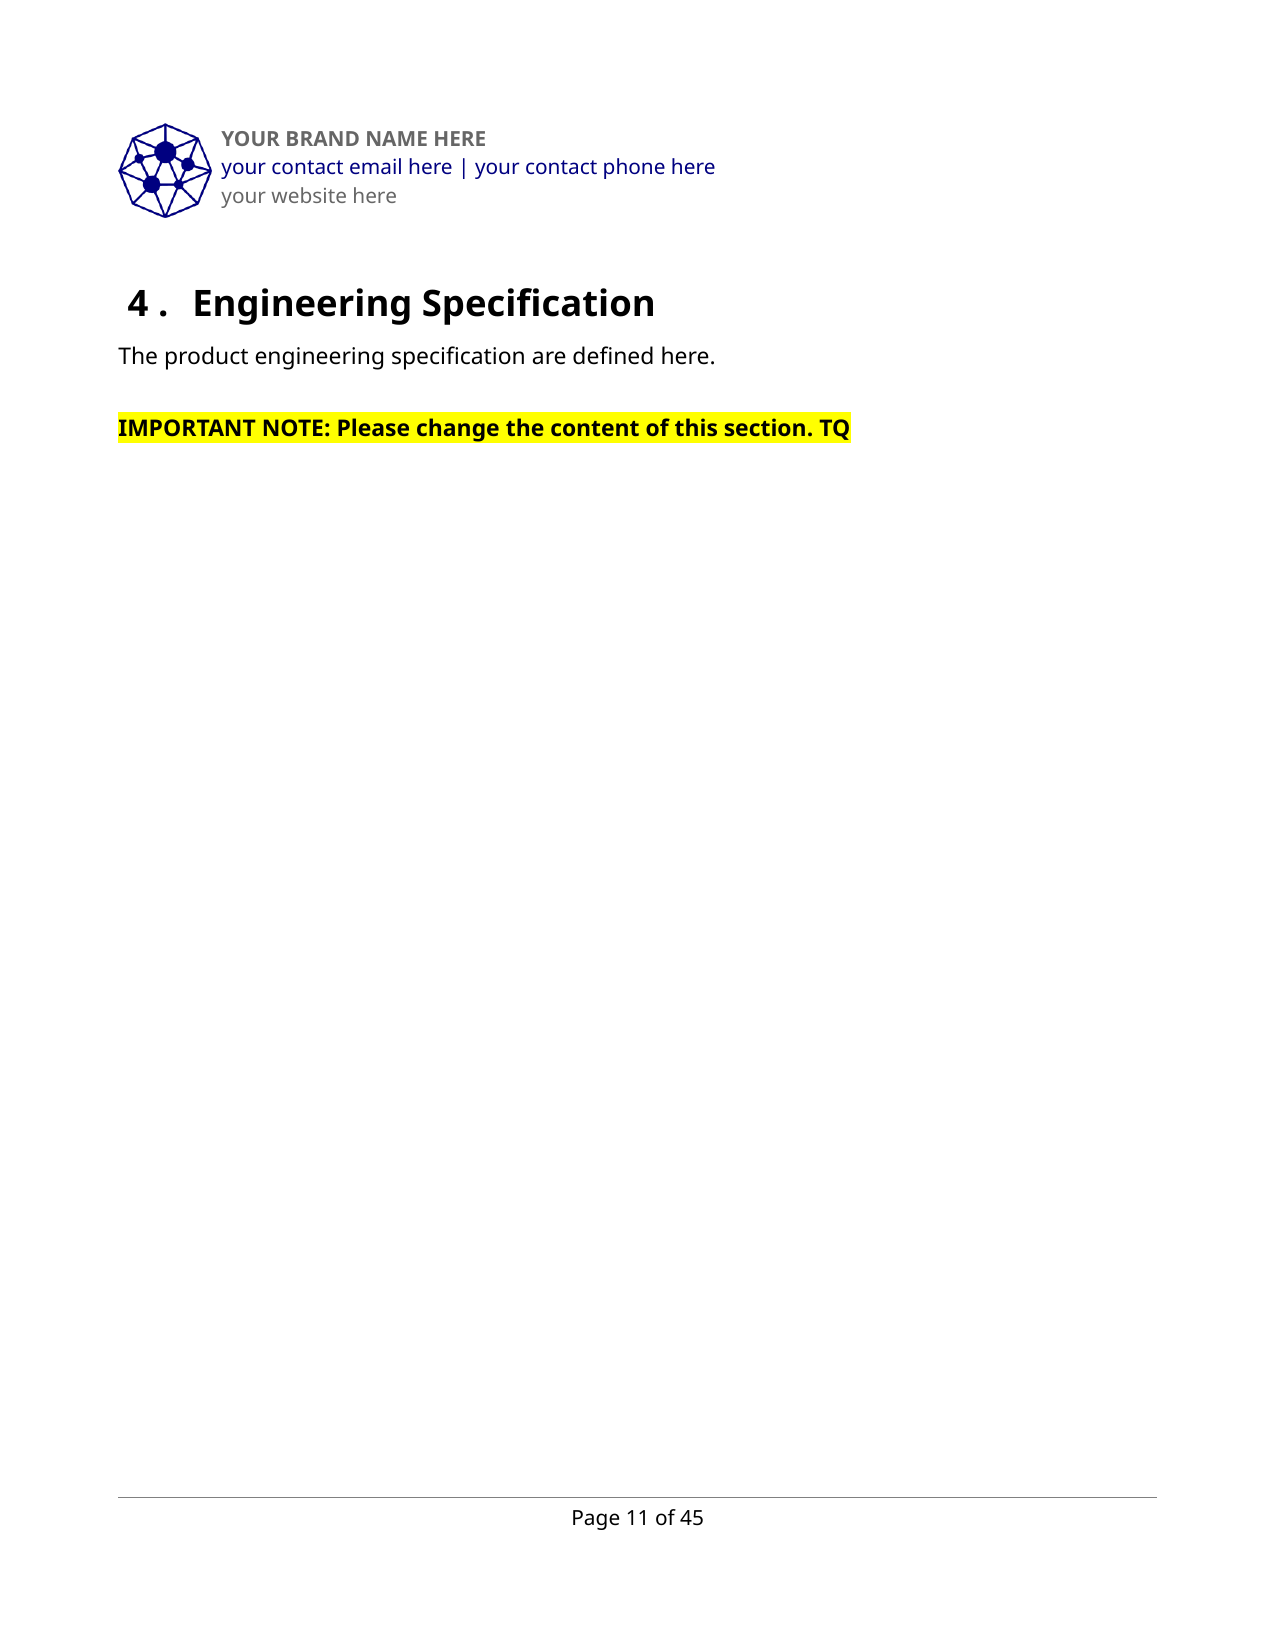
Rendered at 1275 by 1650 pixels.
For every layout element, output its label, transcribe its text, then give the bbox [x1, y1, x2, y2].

text IMPORTANT NOTE: Please change the content of this section. TQ [118, 412, 1157, 443]
subtitle Engineering Specification [118, 278, 1157, 327]
text The product engineering specification are defined here. [118, 340, 1157, 371]
picture [118, 123, 212, 218]
